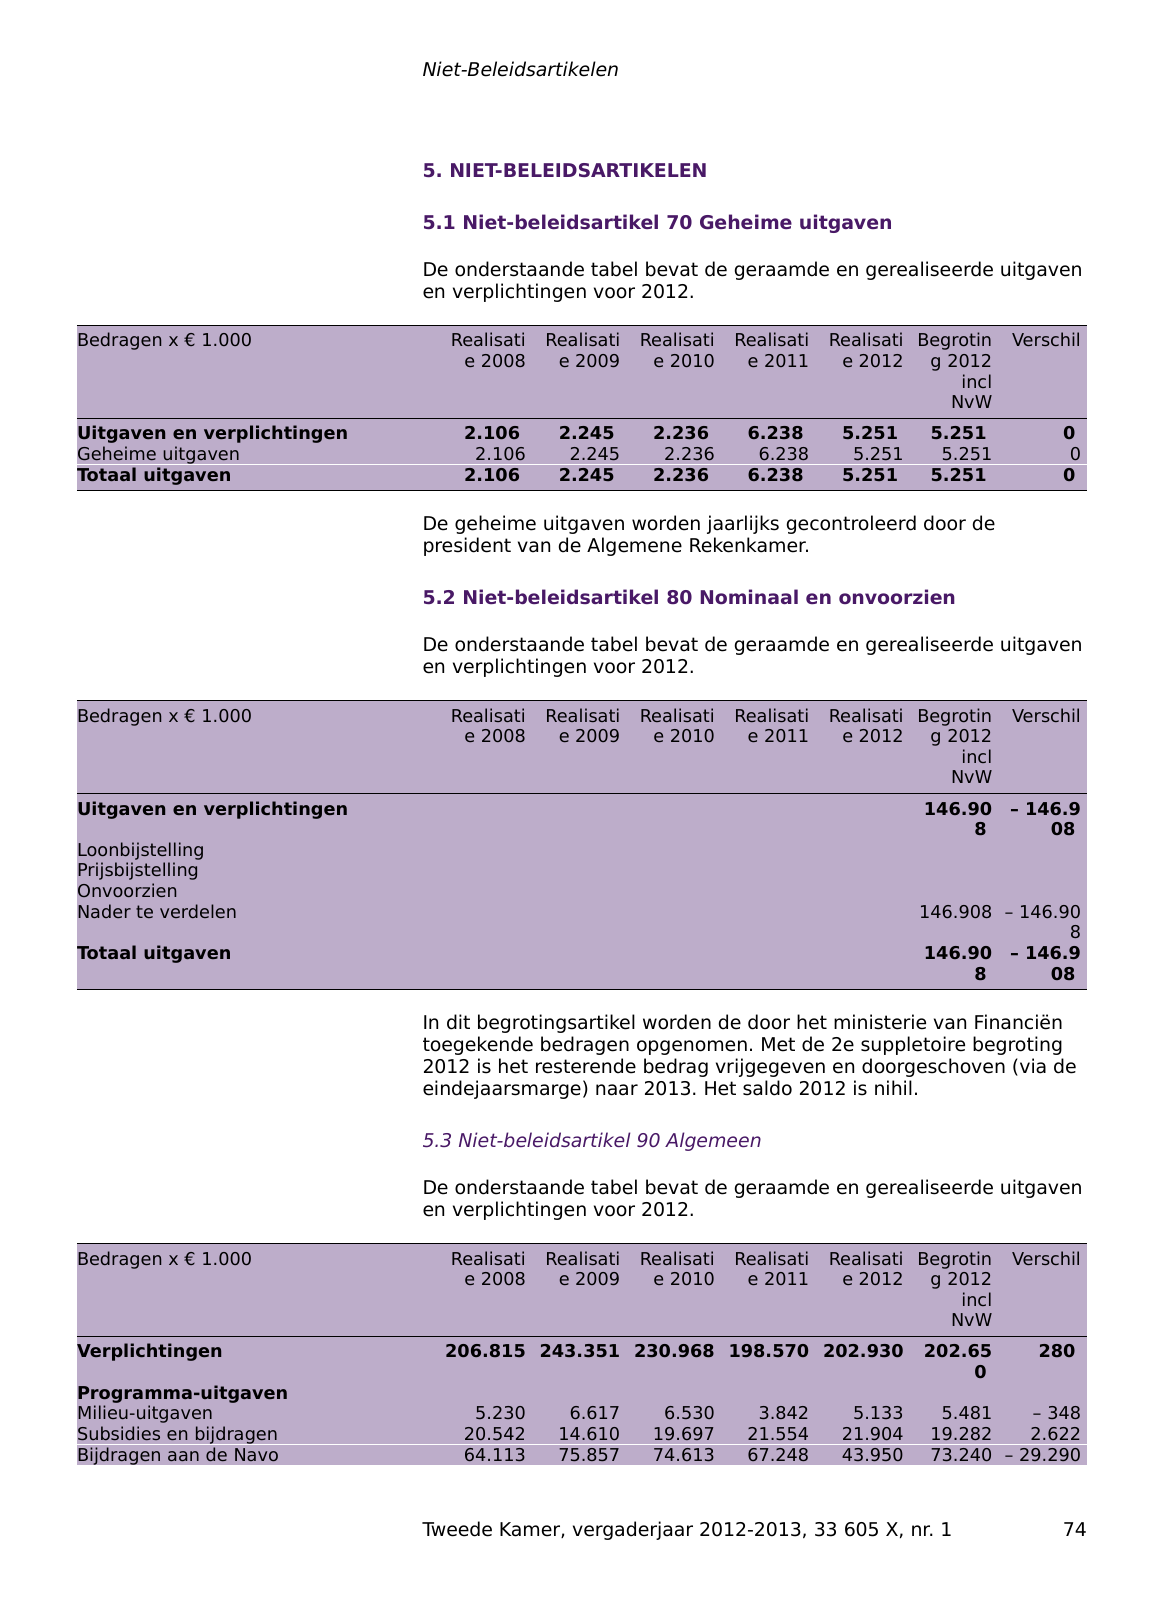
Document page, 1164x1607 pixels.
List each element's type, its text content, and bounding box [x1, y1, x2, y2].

table_header Begroting 2012 incl NvW [909, 701, 998, 793]
table_cell [720, 860, 815, 881]
table_header Bedragen x € 1.000 [77, 1244, 437, 1336]
table_cell Onvoorzien [77, 881, 437, 902]
table_cell [531, 943, 626, 989]
table_cell [815, 860, 909, 881]
table_header Realisatie 2008 [437, 326, 531, 418]
table_cell 14.610 [531, 1424, 626, 1444]
table_cell 2.622 [998, 1424, 1087, 1444]
table_cell [437, 902, 531, 943]
table_cell [909, 840, 998, 860]
table_cell [531, 860, 626, 881]
table_cell [909, 881, 998, 902]
table_cell [998, 1383, 1087, 1403]
text De onderstaande tabel bevat de geraamde en gerealiseerde uitgaven en verplichtingen voor 2012. [422, 259, 1087, 303]
table_cell 6.238 [720, 465, 815, 490]
table_cell [720, 902, 815, 943]
table_cell [437, 1383, 531, 1403]
table_cell Loonbijstelling [77, 840, 437, 860]
table_cell Bijdragen aan de Navo [77, 1445, 437, 1465]
subtitle 5.1 Niet-beleidsartikel 70 Geheime uitgaven [422, 212, 1087, 234]
table_cell 0 [998, 444, 1087, 464]
table_cell [720, 840, 815, 860]
table_header Verschil [998, 326, 1087, 418]
table_cell 2.245 [531, 465, 626, 490]
table_cell 2.236 [626, 419, 720, 444]
table_cell 2.106 [437, 419, 531, 444]
table_cell 5.251 [815, 465, 909, 490]
text De onderstaande tabel bevat de geraamde en gerealiseerde uitgaven en verplichtingen voor 2012. [422, 1177, 1087, 1221]
table_cell Geheime uitgaven [77, 444, 437, 464]
table_cell 73.240 [909, 1445, 998, 1465]
table_header Begroting 2012 incl NvW [909, 1244, 998, 1336]
table_header Bedragen x € 1.000 [77, 326, 437, 418]
table_cell – 29.290 [998, 1445, 1087, 1465]
subtitle 5.3 Niet-beleidsartikel 90 Algemeen [422, 1130, 1087, 1152]
table_header Realisatie 2012 [815, 1244, 909, 1336]
table_header Verschil [998, 1244, 1087, 1336]
table_cell 21.904 [815, 1424, 909, 1444]
table_cell 6.617 [531, 1403, 626, 1424]
table_cell 0 [998, 465, 1087, 490]
table_header Realisatie 2011 [720, 326, 815, 418]
table_header Realisatie 2008 [437, 701, 531, 793]
table_cell [998, 840, 1087, 860]
table_cell [437, 840, 531, 860]
table_cell 5.251 [909, 419, 998, 444]
table_cell [531, 902, 626, 943]
table_cell [815, 902, 909, 943]
table_cell [815, 840, 909, 860]
table_cell 230.968 [626, 1337, 720, 1383]
table_cell [626, 794, 720, 840]
table_cell 43.950 [815, 1445, 909, 1465]
table_cell 5.251 [909, 444, 998, 464]
table_cell [909, 860, 998, 881]
table_cell – 348 [998, 1403, 1087, 1424]
table_cell [626, 860, 720, 881]
table_header Realisatie 2011 [720, 1244, 815, 1336]
table_cell 6.238 [720, 419, 815, 444]
text De onderstaande tabel bevat de geraamde en gerealiseerde uitgaven en verplichtingen voor 2012. [422, 634, 1087, 678]
table_cell Milieu-uitgaven [77, 1403, 437, 1424]
subtitle 5. NIET-BELEIDSARTIKELEN [422, 160, 1087, 182]
table_cell – 146.908 [998, 943, 1087, 989]
table_cell [909, 1383, 998, 1403]
table_cell – 146.908 [998, 902, 1087, 943]
table_header Realisatie 2011 [720, 701, 815, 793]
text De geheime uitgaven worden jaarlijks gecontroleerd door de president van de Algemene Rekenkamer. [422, 513, 1087, 557]
table_cell [531, 794, 626, 840]
table_header Realisatie 2009 [531, 1244, 626, 1336]
text In dit begrotingsartikel worden de door het ministerie van Financiën toegekende bedragen opgenomen. Met de 2e suppletoire begroting 2012 is het resterende bedrag vrijgegeven en doorgeschoven (via de eindejaarsmarge) naar 2013. Het saldo 2012 is nihil. [422, 1012, 1087, 1100]
table_cell 146.908 [909, 943, 998, 989]
table_header Begroting 2012 incl NvW [909, 326, 998, 418]
table_header Realisatie 2012 [815, 326, 909, 418]
table_cell [437, 881, 531, 902]
table_cell [626, 840, 720, 860]
table_cell 2.106 [437, 465, 531, 490]
table_cell [815, 794, 909, 840]
table_cell [437, 794, 531, 840]
table_cell [437, 860, 531, 881]
table_cell 19.697 [626, 1424, 720, 1444]
table_cell Programma-uitgaven [77, 1383, 437, 1403]
table_cell [531, 840, 626, 860]
table_cell [720, 881, 815, 902]
table_cell 74.613 [626, 1445, 720, 1465]
table_cell Totaal uitgaven [77, 943, 437, 989]
table_header Realisatie 2010 [626, 326, 720, 418]
table_cell 6.530 [626, 1403, 720, 1424]
table_header Bedragen x € 1.000 [77, 701, 437, 793]
table_header Realisatie 2010 [626, 1244, 720, 1336]
table_cell 5.251 [815, 419, 909, 444]
table_cell 2.245 [531, 419, 626, 444]
table_cell 21.554 [720, 1424, 815, 1444]
table_cell Nader te verdelen [77, 902, 437, 943]
table_cell [815, 1383, 909, 1403]
table_cell [437, 943, 531, 989]
table_cell 5.133 [815, 1403, 909, 1424]
table_cell [998, 881, 1087, 902]
table_cell 20.542 [437, 1424, 531, 1444]
table_cell [531, 881, 626, 902]
table_cell 2.236 [626, 444, 720, 464]
table_header Realisatie 2009 [531, 701, 626, 793]
table_cell 75.857 [531, 1445, 626, 1465]
table_cell 2.245 [531, 444, 626, 464]
table_cell 146.908 [909, 794, 998, 840]
table_header Realisatie 2012 [815, 701, 909, 793]
table_cell 5.481 [909, 1403, 998, 1424]
table_header Realisatie 2009 [531, 326, 626, 418]
table_cell Subsidies en bijdragen [77, 1424, 437, 1444]
table_cell [720, 794, 815, 840]
table_cell [720, 1383, 815, 1403]
table_cell [531, 1383, 626, 1403]
table_cell 19.282 [909, 1424, 998, 1444]
table_cell [720, 943, 815, 989]
table_cell 2.106 [437, 444, 531, 464]
table_cell [626, 902, 720, 943]
table_cell – 146.908 [998, 794, 1087, 840]
table_cell 243.351 [531, 1337, 626, 1383]
table_cell 202.650 [909, 1337, 998, 1383]
table_cell Totaal uitgaven [77, 465, 437, 490]
table_header Realisatie 2010 [626, 701, 720, 793]
table_cell [626, 1383, 720, 1403]
table_cell 2.236 [626, 465, 720, 490]
table_cell Prijsbijstelling [77, 860, 437, 881]
table_cell Uitgaven en verplichtingen [77, 419, 437, 444]
table_cell [626, 881, 720, 902]
table_cell 64.113 [437, 1445, 531, 1465]
table_cell 198.570 [720, 1337, 815, 1383]
table_cell 5.251 [909, 465, 998, 490]
table_cell 6.238 [720, 444, 815, 464]
table_header Verschil [998, 701, 1087, 793]
subtitle 5.2 Niet-beleidsartikel 80 Nominaal en onvoorzien [422, 587, 1087, 609]
table_header Realisatie 2008 [437, 1244, 531, 1336]
table_cell Uitgaven en verplichtingen [77, 794, 437, 840]
table_cell 206.815 [437, 1337, 531, 1383]
table_cell [998, 860, 1087, 881]
table_cell 67.248 [720, 1445, 815, 1465]
table_cell Verplichtingen [77, 1337, 437, 1383]
table_cell [626, 943, 720, 989]
table_cell [815, 943, 909, 989]
table_cell 5.251 [815, 444, 909, 464]
table_cell 146.908 [909, 902, 998, 943]
table_cell 280 [998, 1337, 1087, 1383]
table_cell 5.230 [437, 1403, 531, 1424]
table_cell 0 [998, 419, 1087, 444]
table_cell 3.842 [720, 1403, 815, 1424]
table_cell [815, 881, 909, 902]
table_cell 202.930 [815, 1337, 909, 1383]
